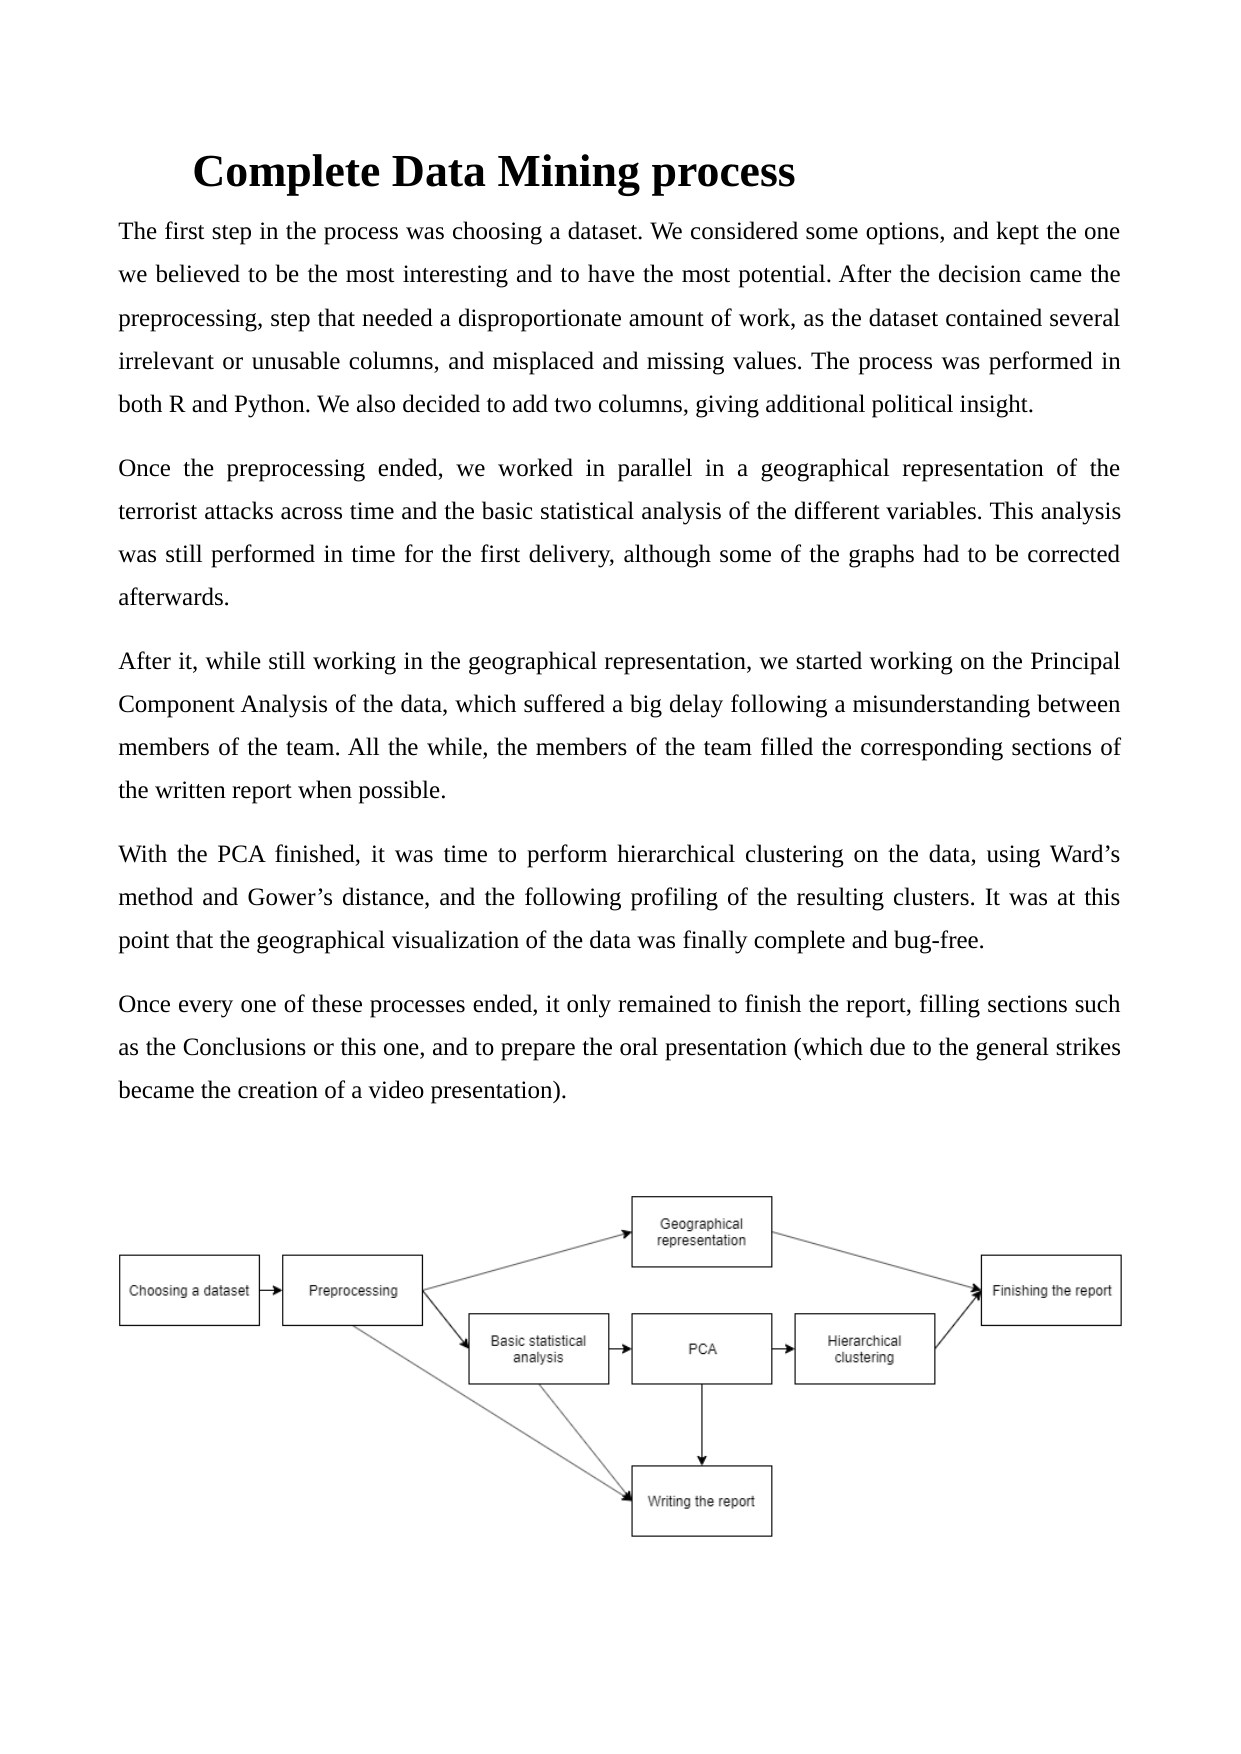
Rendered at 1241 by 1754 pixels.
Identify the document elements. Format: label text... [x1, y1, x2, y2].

text Once the preprocessing ended, we worked in parallel in a geographical representation of the terrorist attacks across time and the basic statistical analysis of the different variables. This analysis was still performed in time for the first delivery, although some of the graphs had to be corrected afterwards. [118, 453, 1122, 611]
text Once every one of these processes ended, it only remained to finish the report, filling sections such as the Conclusions or this one, and to prepare the oral presentation (which due to the general strikes became the creation of a video presentation). [118, 989, 1122, 1104]
text After it, while still working in the geographical representation, we started working on the Principal Component Analysis of the data, which suffered a big delay following a misunderstanding between members of the team. All the while, the members of the team filled the corresponding sections of the written report when possible. [118, 646, 1122, 804]
subtitle Complete Data Mining process [118, 143, 1122, 196]
text The first step in the process was choosing a dataset. We considered some options, and kept the one we believed to be the most interesting and to have the most potential. After the decision came the preprocessing, step that needed a disproportionate amount of work, as the dataset contained several irrelevant or unusable columns, and misplaced and missing values. The process was performed in both R and Python. We also decided to add two columns, giving additional political insight. [118, 216, 1122, 418]
picture [118, 1196, 1123, 1538]
text With the PCA finished, it was time to perform hierarchical clustering on the data, using Ward’s method and Gower’s distance, and the following profiling of the resulting clusters. It was at this point that the geographical visualization of the data was finally complete and bug-free. [118, 839, 1122, 954]
